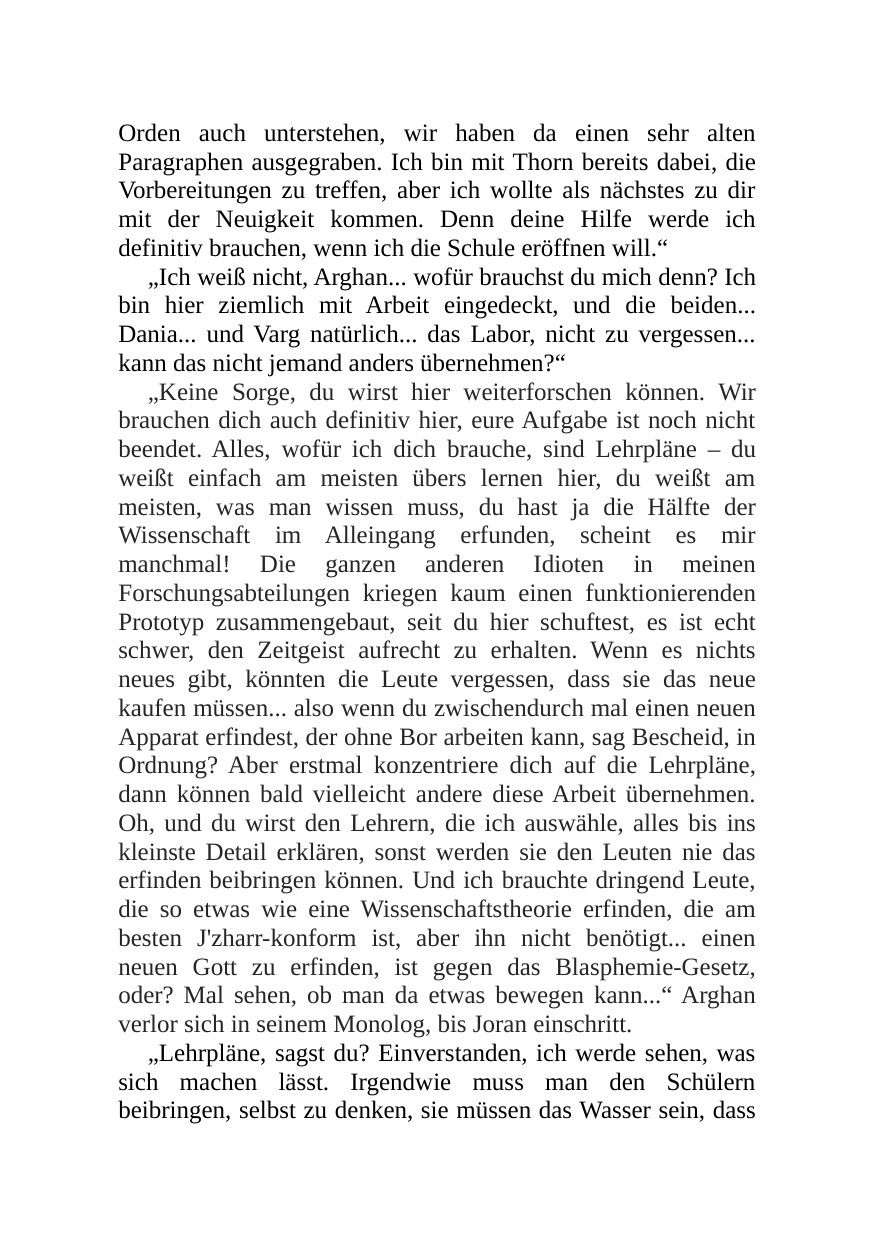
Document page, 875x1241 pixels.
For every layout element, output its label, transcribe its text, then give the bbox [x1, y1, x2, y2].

text „Keine Sorge, du wirst hier weiterforschen können. Wir brauchen dich auch definitiv hier, eure Aufgabe ist noch nicht beendet. Alles, wofür ich dich brauche, sind Lehrpläne – du weißt einfach am meisten übers lernen hier, du weißt am meisten, was man wissen muss, du hast ja die Hälfte der Wissenschaft im Alleingang erfunden, scheint es mir manchmal! Die ganzen anderen Idioten in meinen Forschungsabteilungen kriegen kaum einen funktionierenden Prototyp zusammengebaut, seit du hier schuftest, es ist echt schwer, den Zeitgeist aufrecht zu erhalten. Wenn es nichts neues gibt, könnten die Leute vergessen, dass sie das neue kaufen müssen... also wenn du zwischendurch mal einen neuen Apparat erfindest, der ohne Bor arbeiten kann, sag Bescheid, in Ordnung? Aber erstmal konzentriere dich auf die Lehrpläne, dann können bald vielleicht andere diese Arbeit übernehmen. Oh, und du wirst den Lehrern, die ich auswähle, alles bis ins kleinste Detail erklären, sonst werden sie den Leuten nie das erfinden beibringen können. Und ich brauchte dringend Leute, die so etwas wie eine Wissenschaftstheorie erfinden, die am besten J'zharr-konform ist, aber ihn nicht benötigt... einen neuen Gott zu erfinden, ist gegen das Blasphemie-Gesetz, oder? Mal sehen, ob man da etwas bewegen kann...“ Arghan verlor sich in seinem Monolog, bis Joran einschritt. [118, 377, 756, 1038]
text „Lehrpläne, sagst du? Einverstanden, ich werde sehen, was sich machen lässt. Irgendwie muss man den Schülern beibringen, selbst zu denken, sie müssen das Wasser sein, dass [118, 1038, 756, 1124]
text „Ich weiß nicht, Arghan... wofür brauchst du mich denn? Ich bin hier ziemlich mit Arbeit eingedeckt, und die beiden... Dania... und Varg natürlich... das Labor, nicht zu vergessen... kann das nicht jemand anders übernehmen?“ [118, 262, 756, 377]
text Orden auch unterstehen, wir haben da einen sehr alten Paragraphen ausgegraben. Ich bin mit Thorn bereits dabei, die Vorbereitungen zu treffen, aber ich wollte als nächstes zu dir mit der Neuigkeit kommen. Denn deine Hilfe werde ich definitiv brauchen, wenn ich die Schule eröffnen will.“ [118, 118, 756, 262]
